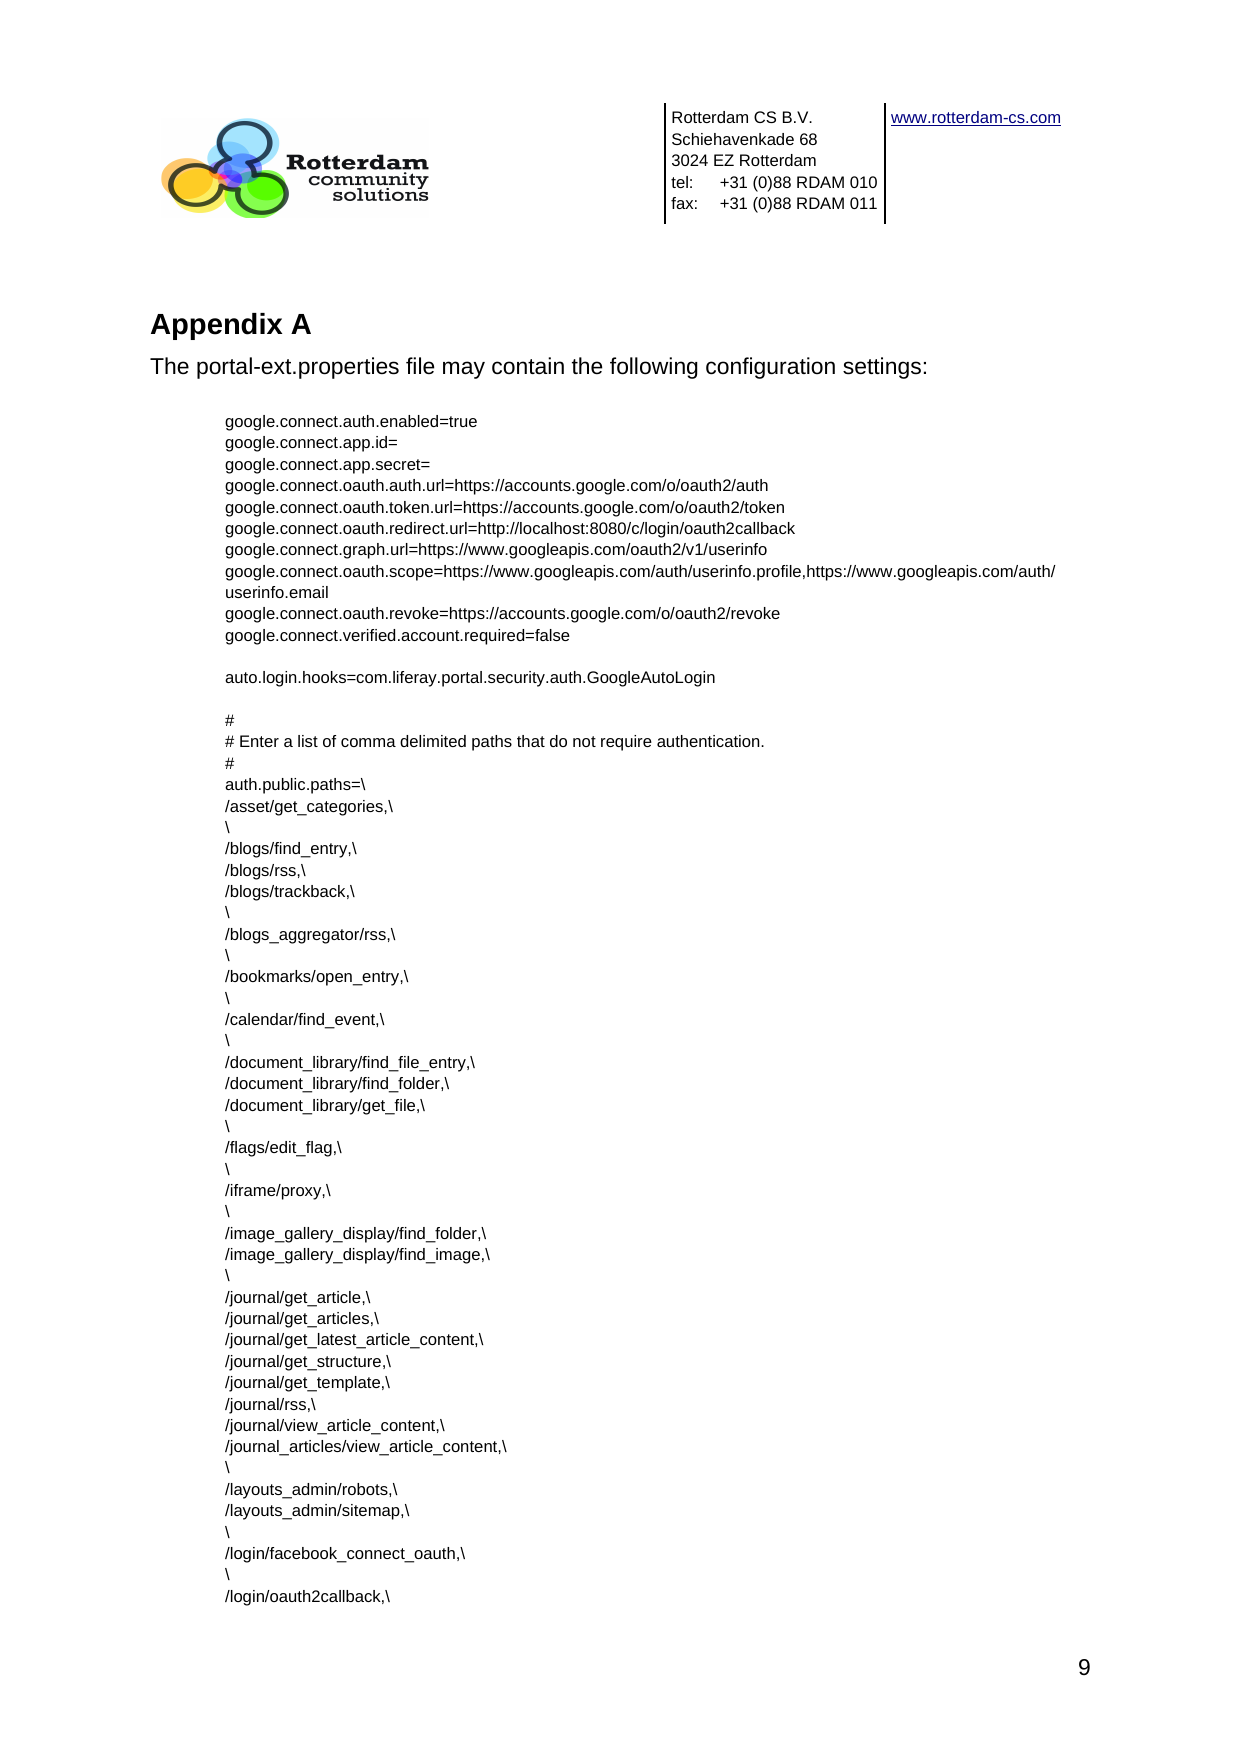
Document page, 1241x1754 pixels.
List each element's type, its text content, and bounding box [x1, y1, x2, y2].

text \ [225, 946, 1091, 965]
text /layouts_admin/sitemap,\ [225, 1502, 1091, 1520]
text /blogs/trackback,\ [225, 882, 1091, 901]
text google.connect.app.id= [225, 434, 1091, 452]
text /asset/get_categories,\ [225, 797, 1091, 816]
text \ [225, 1267, 1091, 1285]
text # [225, 711, 1091, 730]
text /blogs/rss,\ [225, 861, 1091, 879]
text /journal/view_article_content,\ [225, 1416, 1091, 1435]
text google.connect.app.secret= [225, 455, 1091, 474]
text /journal/rss,\ [225, 1395, 1091, 1413]
text The portal-ext.properties file may contain the following configuration settings: [150, 354, 1091, 379]
text auth.public.paths=\ [225, 776, 1091, 794]
text /journal/get_articles,\ [225, 1309, 1091, 1328]
text \ [225, 1566, 1091, 1584]
text google.connect.oauth.token.url=https://accounts.google.com/o/oauth2/token [225, 498, 1091, 517]
text google.connect.verified.account.required=false [225, 626, 1091, 645]
text /blogs/find_entry,\ [225, 839, 1091, 858]
text \ [225, 1459, 1091, 1477]
text google.connect.auth.enabled=true [225, 412, 1091, 431]
text \ [225, 1032, 1091, 1050]
text /journal_articles/view_article_content,\ [225, 1437, 1091, 1456]
text google.connect.oauth.revoke=https://accounts.google.com/o/oauth2/revoke [225, 605, 1091, 623]
text \ [225, 818, 1091, 837]
text google.connect.oauth.scope=https://www.googleapis.com/auth/userinfo.profile,https://www.googleapis.com/auth/userinfo.email [225, 562, 1091, 602]
text # Enter a list of comma delimited paths that do not require authentication. [225, 733, 1091, 751]
text /login/facebook_connect_oauth,\ [225, 1544, 1091, 1563]
text /flags/edit_flag,\ [225, 1138, 1091, 1157]
text \ [225, 1523, 1091, 1542]
text \ [225, 1117, 1091, 1136]
text \ [225, 1160, 1091, 1178]
text /bookmarks/open_entry,\ [225, 968, 1091, 986]
text /journal/get_structure,\ [225, 1352, 1091, 1371]
text google.connect.graph.url=https://www.googleapis.com/oauth2/v1/userinfo [225, 541, 1091, 559]
text /journal/get_latest_article_content,\ [225, 1331, 1091, 1349]
text /journal/get_article,\ [225, 1288, 1091, 1307]
text /journal/get_template,\ [225, 1373, 1091, 1392]
text /image_gallery_display/find_image,\ [225, 1245, 1091, 1264]
text /document_library/get_file,\ [225, 1096, 1091, 1114]
text /document_library/find_file_entry,\ [225, 1053, 1091, 1072]
text google.connect.oauth.redirect.url=http://localhost:8080/c/login/oauth2callback [225, 519, 1091, 538]
text /document_library/find_folder,\ [225, 1074, 1091, 1093]
text /iframe/proxy,\ [225, 1181, 1091, 1200]
subtitle Appendix A [150, 308, 1091, 341]
text auto.login.hooks=com.liferay.portal.security.auth.GoogleAutoLogin [225, 669, 1091, 687]
text /blogs_aggregator/rss,\ [225, 925, 1091, 944]
text \ [225, 989, 1091, 1008]
text /image_gallery_display/find_folder,\ [225, 1224, 1091, 1243]
text \ [225, 904, 1091, 922]
text # [225, 754, 1091, 773]
text /layouts_admin/robots,\ [225, 1480, 1091, 1499]
text /calendar/find_event,\ [225, 1010, 1091, 1029]
text google.connect.oauth.auth.url=https://accounts.google.com/o/oauth2/auth [225, 477, 1091, 495]
text \ [225, 1203, 1091, 1221]
text /login/oauth2callback,\ [225, 1587, 1091, 1606]
